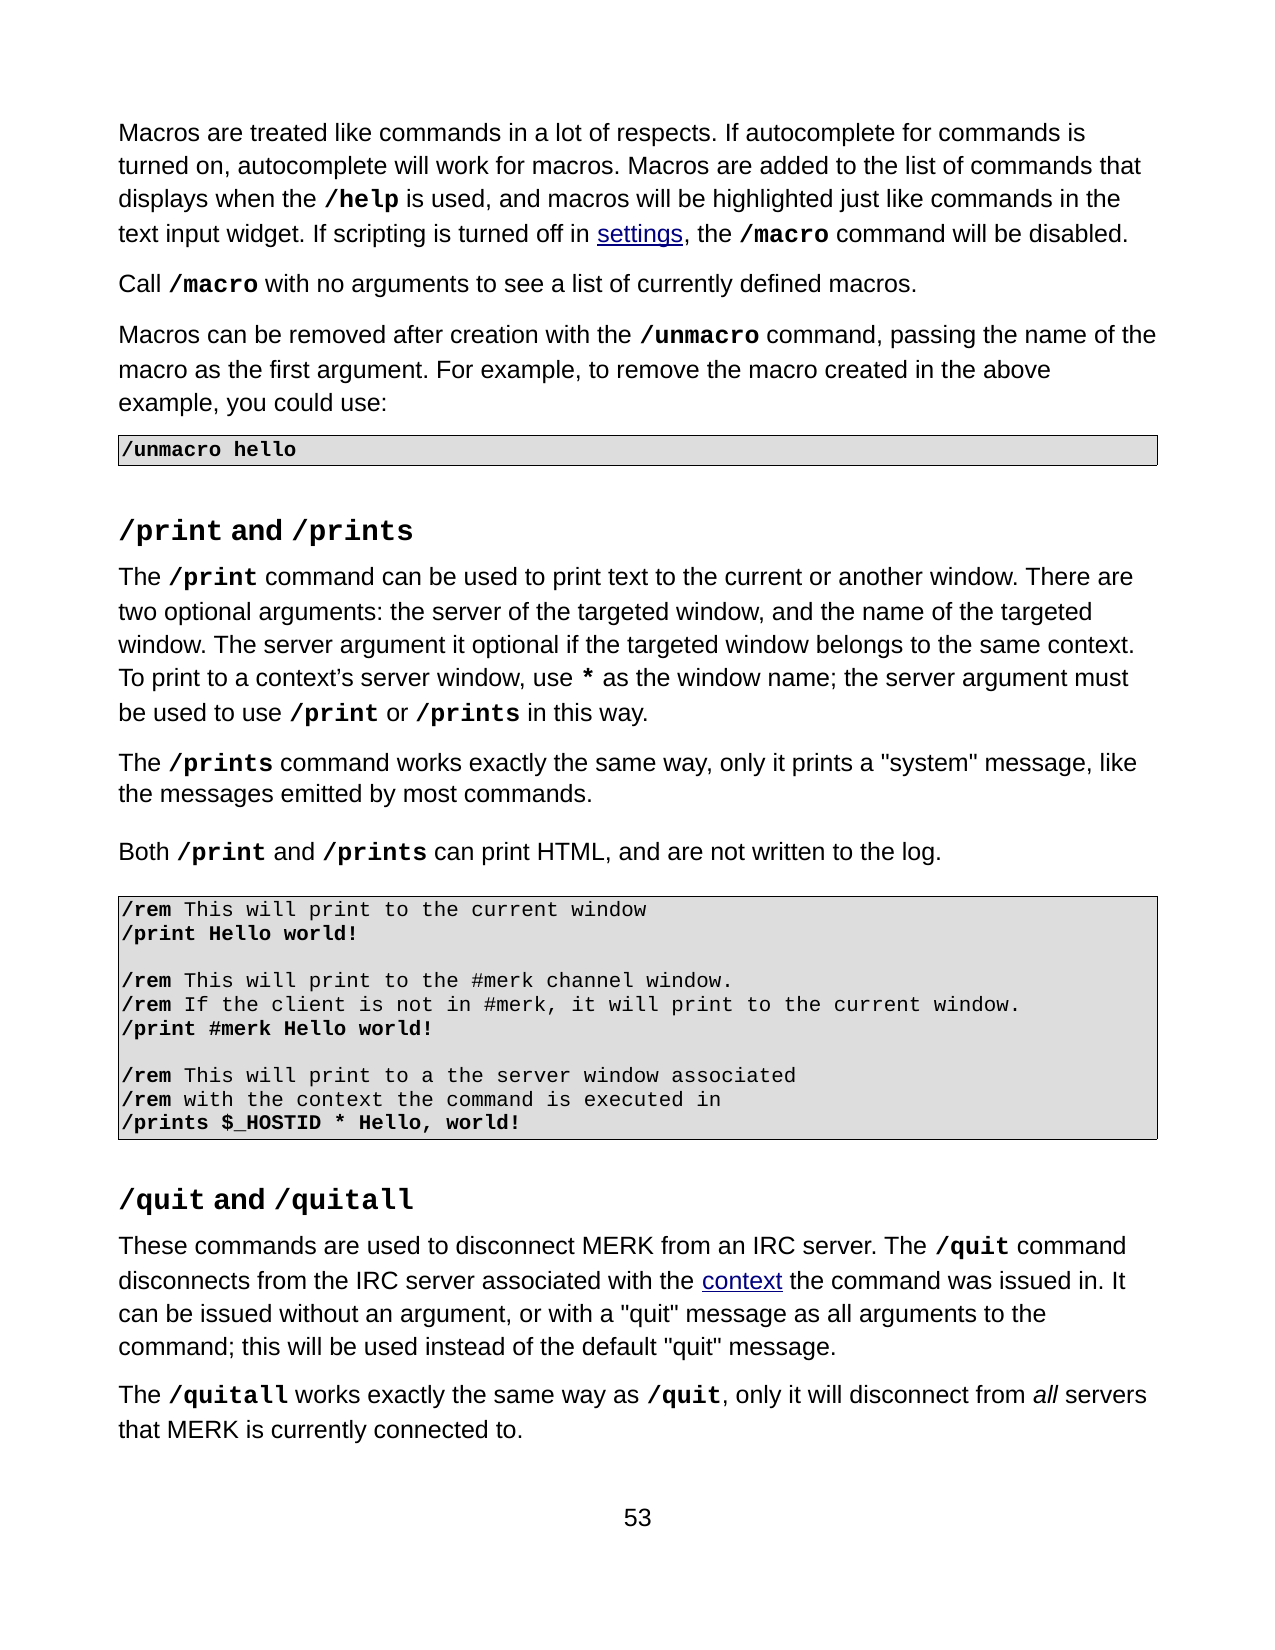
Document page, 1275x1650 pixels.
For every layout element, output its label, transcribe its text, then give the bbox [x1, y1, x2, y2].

text Macros can be removed after creation with the /unmacro command, passing the name of the macro as the first argument. For example, to remove the macro created in the above example, you could use: [118, 319, 1157, 417]
text Call /macro with no arguments to see a list of currently defined macros. [118, 269, 1157, 300]
subtitle /print and /prints [118, 480, 1157, 549]
text The /prints command works exactly the same way, only it prints a "system" message, like the messages emitted by most commands. [118, 748, 1157, 808]
text These commands are used to disconnect MERK from an IRC server. The /quit command disconnects from the IRC server associated with the context the command was issued in. It can be issued without an argument, or with a "quit" message as all arguments to the command; this will be used instead of the default "quit" message. [118, 1231, 1157, 1361]
text The /print command can be used to print text to the current or another window. There are two optional arguments: the server of the targeted window, and the name of the targeted window. The server argument it optional if the targeted window belongs to the same context. To print to a context’s server window, use * as the window name; the server argument must be used to use /print or /prints in this way. [118, 562, 1157, 729]
text Both /print and /prints can print HTML, and are not written to the log. [118, 837, 1157, 867]
text The /quitall works exactly the same way as /quit, only it will disconnect from all servers that MERK is currently connected to. [118, 1380, 1157, 1444]
subtitle /quit and /quitall [118, 1182, 1157, 1218]
table_header /unmacro hello [119, 436, 1157, 465]
table_header /rem This will print to the current window /print Hello world! /rem This will print to the #merk channel window. /rem If the client is not in #merk, it will print to the current window. /print #merk Hello world! /rem This will print to a the server window associated /rem with the context the command is executed in /prints $_HOSTID * Hello, world! [119, 897, 1157, 1139]
text Macros are treated like commands in a lot of respects. If autocomplete for commands is turned on, autocomplete will work for macros. Macros are added to the list of commands that displays when the /help is used, and macros will be highlighted just like commands in the text input widget. If scripting is turned off in settings, the /macro command will be disabled. [118, 118, 1157, 250]
